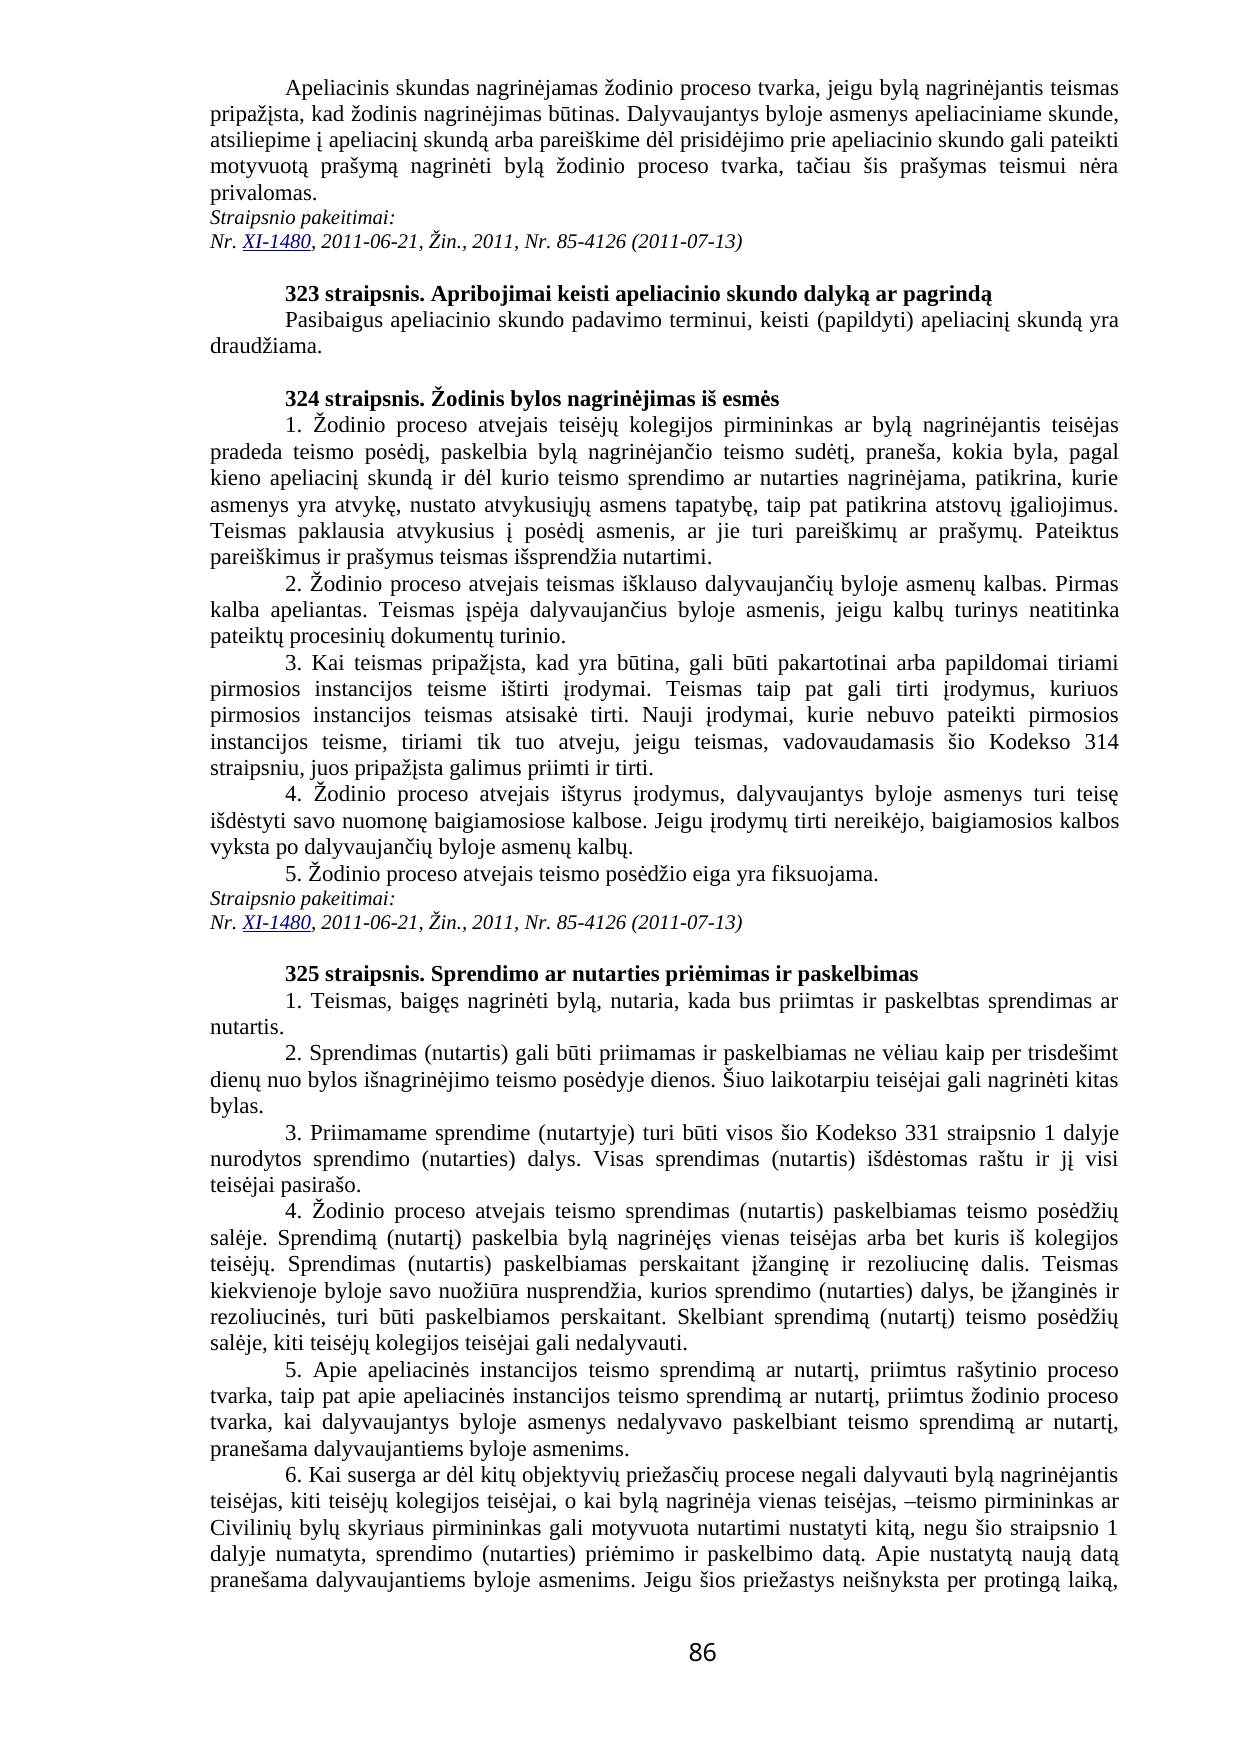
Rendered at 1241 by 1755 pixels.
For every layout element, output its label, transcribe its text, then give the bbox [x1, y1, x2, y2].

text 6. Kai suserga ar dėl kitų objektyvių priežasčių procese negali dalyvauti bylą nagrinėjantis teisėjas, kiti teisėjų kolegijos teisėjai, o kai bylą nagrinėja vienas teisėjas, –teismo pirmininkas ar Civilinių bylų skyriaus pirmininkas gali motyvuota nutartimi nustatyti kitą, negu šio straipsnio 1 dalyje numatyta, sprendimo (nutarties) priėmimo ir paskelbimo datą. Apie nustatytą naują datą pranešama dalyvaujantiems byloje asmenims. Jeigu šios priežastys neišnyksta per protingą laiką, [210, 1461, 1120, 1593]
text 5. Apie apeliacinės instancijos teismo sprendimą ar nutartį, priimtus rašytinio proceso tvarka, taip pat apie apeliacinės instancijos teismo sprendimą ar nutartį, priimtus žodinio proceso tvarka, kai dalyvaujantys byloje asmenys nedalyvavo paskelbiant teismo sprendimą ar nutartį, pranešama dalyvaujantiems byloje asmenims. [210, 1356, 1120, 1461]
text Straipsnio pakeitimai: [210, 886, 1120, 910]
text 325 straipsnis. Sprendimo ar nutarties priėmimas ir paskelbimas [210, 960, 1120, 987]
text Pasibaigus apeliacinio skundo padavimo terminui, keisti (papildyti) apeliacinį skundą yra draudžiama. [210, 306, 1120, 359]
text 324 straipsnis. Žodinis bylos nagrinėjimas iš esmės [210, 385, 1120, 412]
text Apeliacinis skundas nagrinėjamas žodinio proceso tvarka, jeigu bylą nagrinėjantis teismas pripažįsta, kad žodinis nagrinėjimas būtinas. Dalyvaujantys byloje asmenys apeliaciniame skunde, atsiliepime į apeliacinį skundą arba pareiškime dėl prisidėjimo prie apeliacinio skundo gali pateikti motyvuotą prašymą nagrinėti bylą žodinio proceso tvarka, tačiau šis prašymas teismui nėra privalomas. [210, 73, 1120, 205]
text 4. Žodinio proceso atvejais ištyrus įrodymus, dalyvaujantys byloje asmenys turi teisę išdėstyti savo nuomonę baigiamosiose kalbose. Jeigu įrodymų tirti nereikėjo, baigiamosios kalbos vyksta po dalyvaujančių byloje asmenų kalbų. [210, 781, 1120, 859]
text 3. Kai teismas pripažįsta, kad yra būtina, gali būti pakartotinai arba papildomai tiriami pirmosios instancijos teisme ištirti įrodymai. Teismas taip pat gali tirti įrodymus, kuriuos pirmosios instancijos teismas atsisakė tirti. Nauji įrodymai, kurie nebuvo pateikti pirmosios instancijos teisme, tiriami tik tuo atveju, jeigu teismas, vadovaudamasis šio Kodekso 314 straipsniu, juos pripažįsta galimus priimti ir tirti. [210, 649, 1120, 781]
text 1. Teismas, baigęs nagrinėti bylą, nutaria, kada bus priimtas ir paskelbtas sprendimas ar nutartis. [210, 987, 1120, 1039]
text 3. Priimamame sprendime (nutartyje) turi būti visos šio Kodekso 331 straipsnio 1 dalyje nurodytos sprendimo (nutarties) dalys. Visas sprendimas (nutartis) išdėstomas raštu ir jį visi teisėjai pasirašo. [210, 1118, 1120, 1198]
text 2. Žodinio proceso atvejais teismas išklauso dalyvaujančių byloje asmenų kalbas. Pirmas kalba apeliantas. Teismas įspėja dalyvaujančius byloje asmenis, jeigu kalbų turinys neatitinka pateiktų procesinių dokumentų turinio. [210, 570, 1120, 649]
text 4. Žodinio proceso atvejais teismo sprendimas (nutartis) paskelbiamas teismo posėdžių salėje. Sprendimą (nutartį) paskelbia bylą nagrinėjęs vienas teisėjas arba bet kuris iš kolegijos teisėjų. Sprendimas (nutartis) paskelbiamas perskaitant įžanginę ir rezoliucinę dalis. Teismas kiekvienoje byloje savo nuožiūra nusprendžia, kurios sprendimo (nutarties) dalys, be įžanginės ir rezoliucinės, turi būti paskelbiamos perskaitant. Skelbiant sprendimą (nutartį) teismo posėdžių salėje, kiti teisėjų kolegijos teisėjai gali nedalyvauti. [210, 1198, 1120, 1356]
text 5. Žodinio proceso atvejais teismo posėdžio eiga yra fiksuojama. [210, 859, 1120, 886]
text Nr. XI-1480, 2011-06-21, Žin., 2011, Nr. 85-4126 (2011-07-13) [210, 229, 1120, 253]
text 1. Žodinio proceso atvejais teisėjų kolegijos pirmininkas ar bylą nagrinėjantis teisėjas pradeda teismo posėdį, paskelbia bylą nagrinėjančio teismo sudėtį, praneša, kokia byla, pagal kieno apeliacinį skundą ir dėl kurio teismo sprendimo ar nutarties nagrinėjama, patikrina, kurie asmenys yra atvykę, nustato atvykusiųjų asmens tapatybę, taip pat patikrina atstovų įgaliojimus. Teismas paklausia atvykusius į posėdį asmenis, ar jie turi pareiškimų ar prašymų. Pateiktus pareiškimus ir prašymus teismas išsprendžia nutartimi. [210, 412, 1120, 570]
text 323 straipsnis. Apribojimai keisti apeliacinio skundo dalyką ar pagrindą [210, 280, 1120, 306]
text 2. Sprendimas (nutartis) gali būti priimamas ir paskelbiamas ne vėliau kaip per trisdešimt dienų nuo bylos išnagrinėjimo teismo posėdyje dienos. Šiuo laikotarpiu teisėjai gali nagrinėti kitas bylas. [210, 1039, 1120, 1118]
text Nr. XI-1480, 2011-06-21, Žin., 2011, Nr. 85-4126 (2011-07-13) [210, 910, 1120, 934]
text Straipsnio pakeitimai: [210, 205, 1120, 229]
